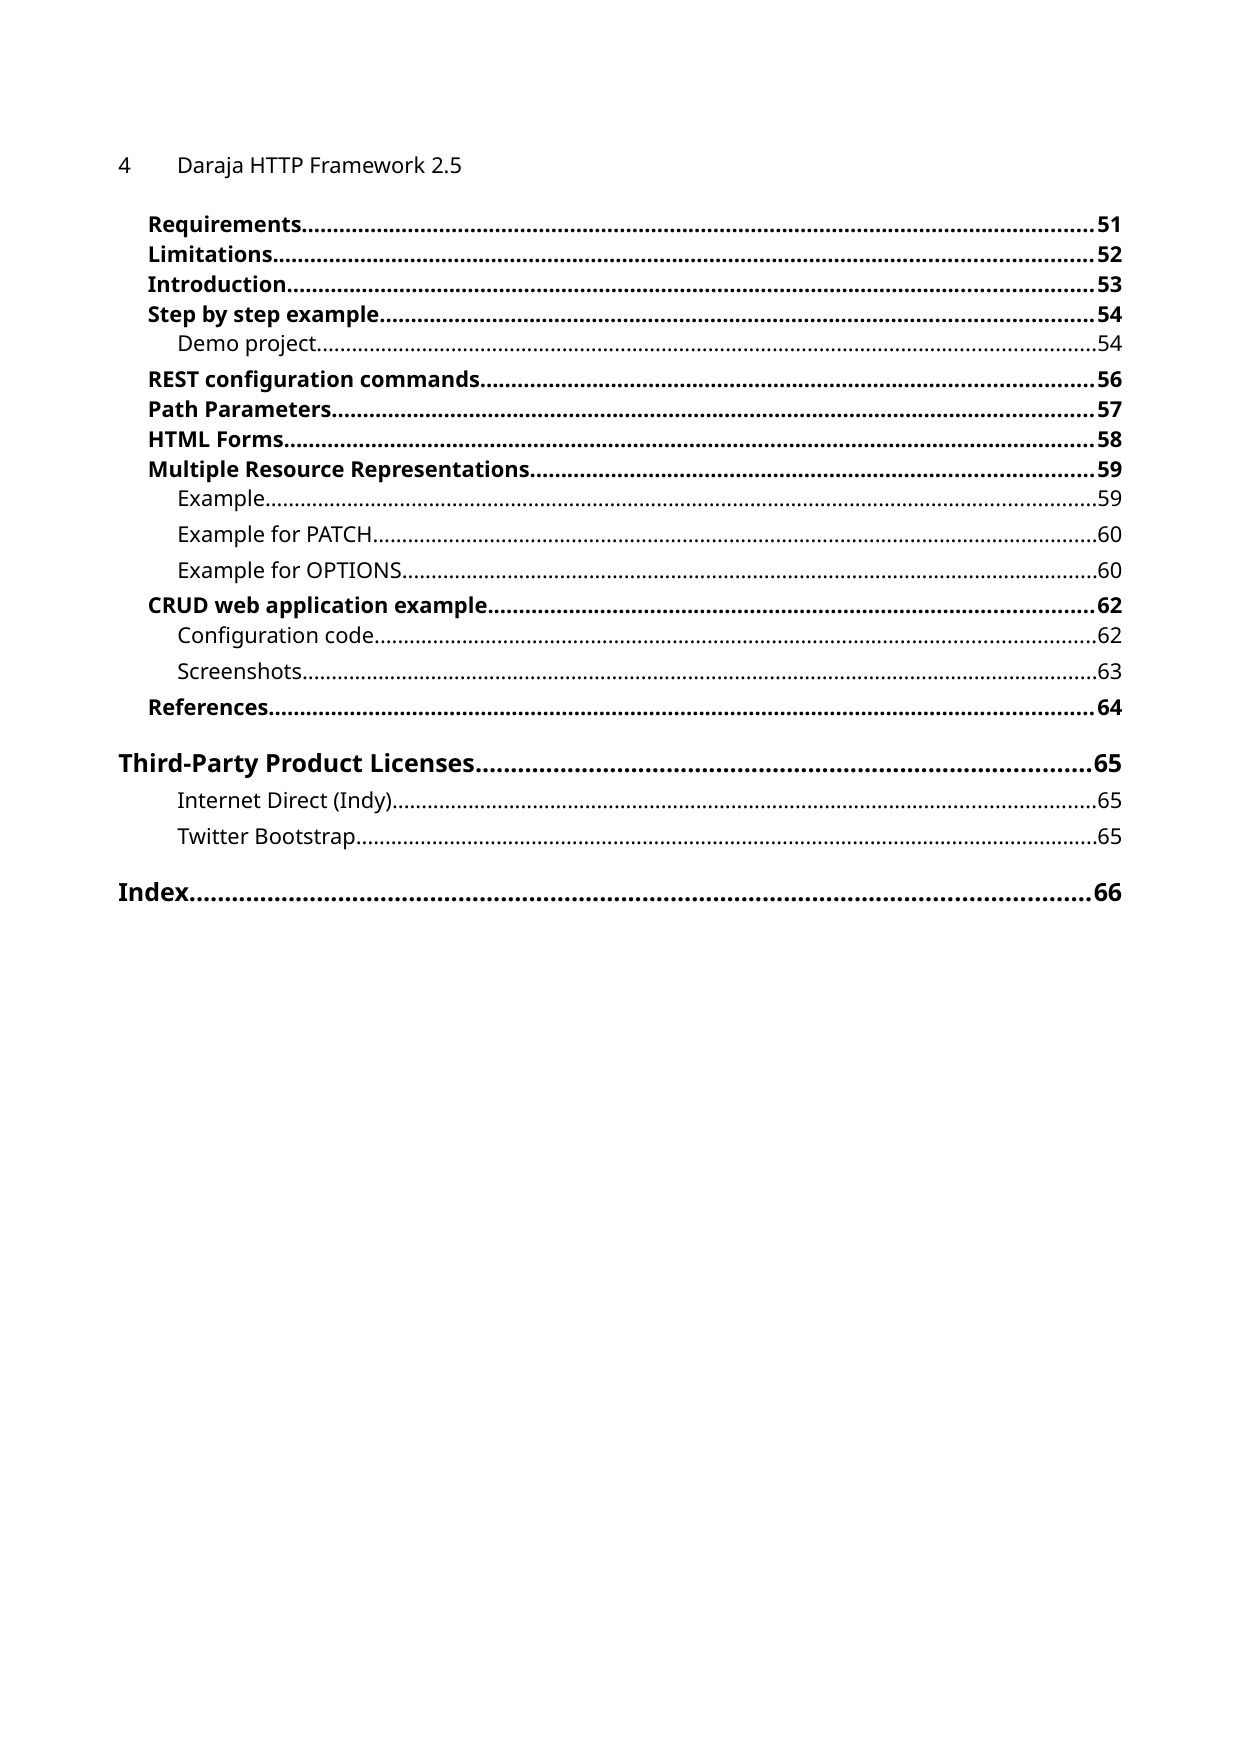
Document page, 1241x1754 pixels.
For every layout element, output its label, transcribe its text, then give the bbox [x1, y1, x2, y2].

text Twitter Bootstrap 65 [177, 821, 1122, 851]
text Screenshots 63 [177, 656, 1122, 686]
text Index 66 [118, 874, 1122, 908]
text Third-Party Product Licenses 65 [118, 745, 1122, 779]
text Example for PATCH 60 [177, 519, 1122, 549]
text References 64 [148, 692, 1122, 722]
text Path Parameters 57 [148, 394, 1122, 424]
text Internet Direct (Indy) 65 [177, 785, 1122, 815]
text Requirements 51 [148, 209, 1122, 239]
text Limitations 52 [148, 239, 1122, 269]
text Demo project 54 [177, 328, 1122, 358]
text REST configuration commands 56 [148, 364, 1122, 394]
text Configuration code 62 [177, 620, 1122, 650]
text Example 59 [177, 483, 1122, 513]
text Step by step example 54 [148, 299, 1122, 328]
text Multiple Resource Representations 59 [148, 453, 1122, 483]
text Example for OPTIONS 60 [177, 555, 1122, 584]
text Introduction 53 [148, 269, 1122, 299]
text HTML Forms 58 [148, 424, 1122, 453]
text CRUD web application example 62 [148, 591, 1122, 620]
